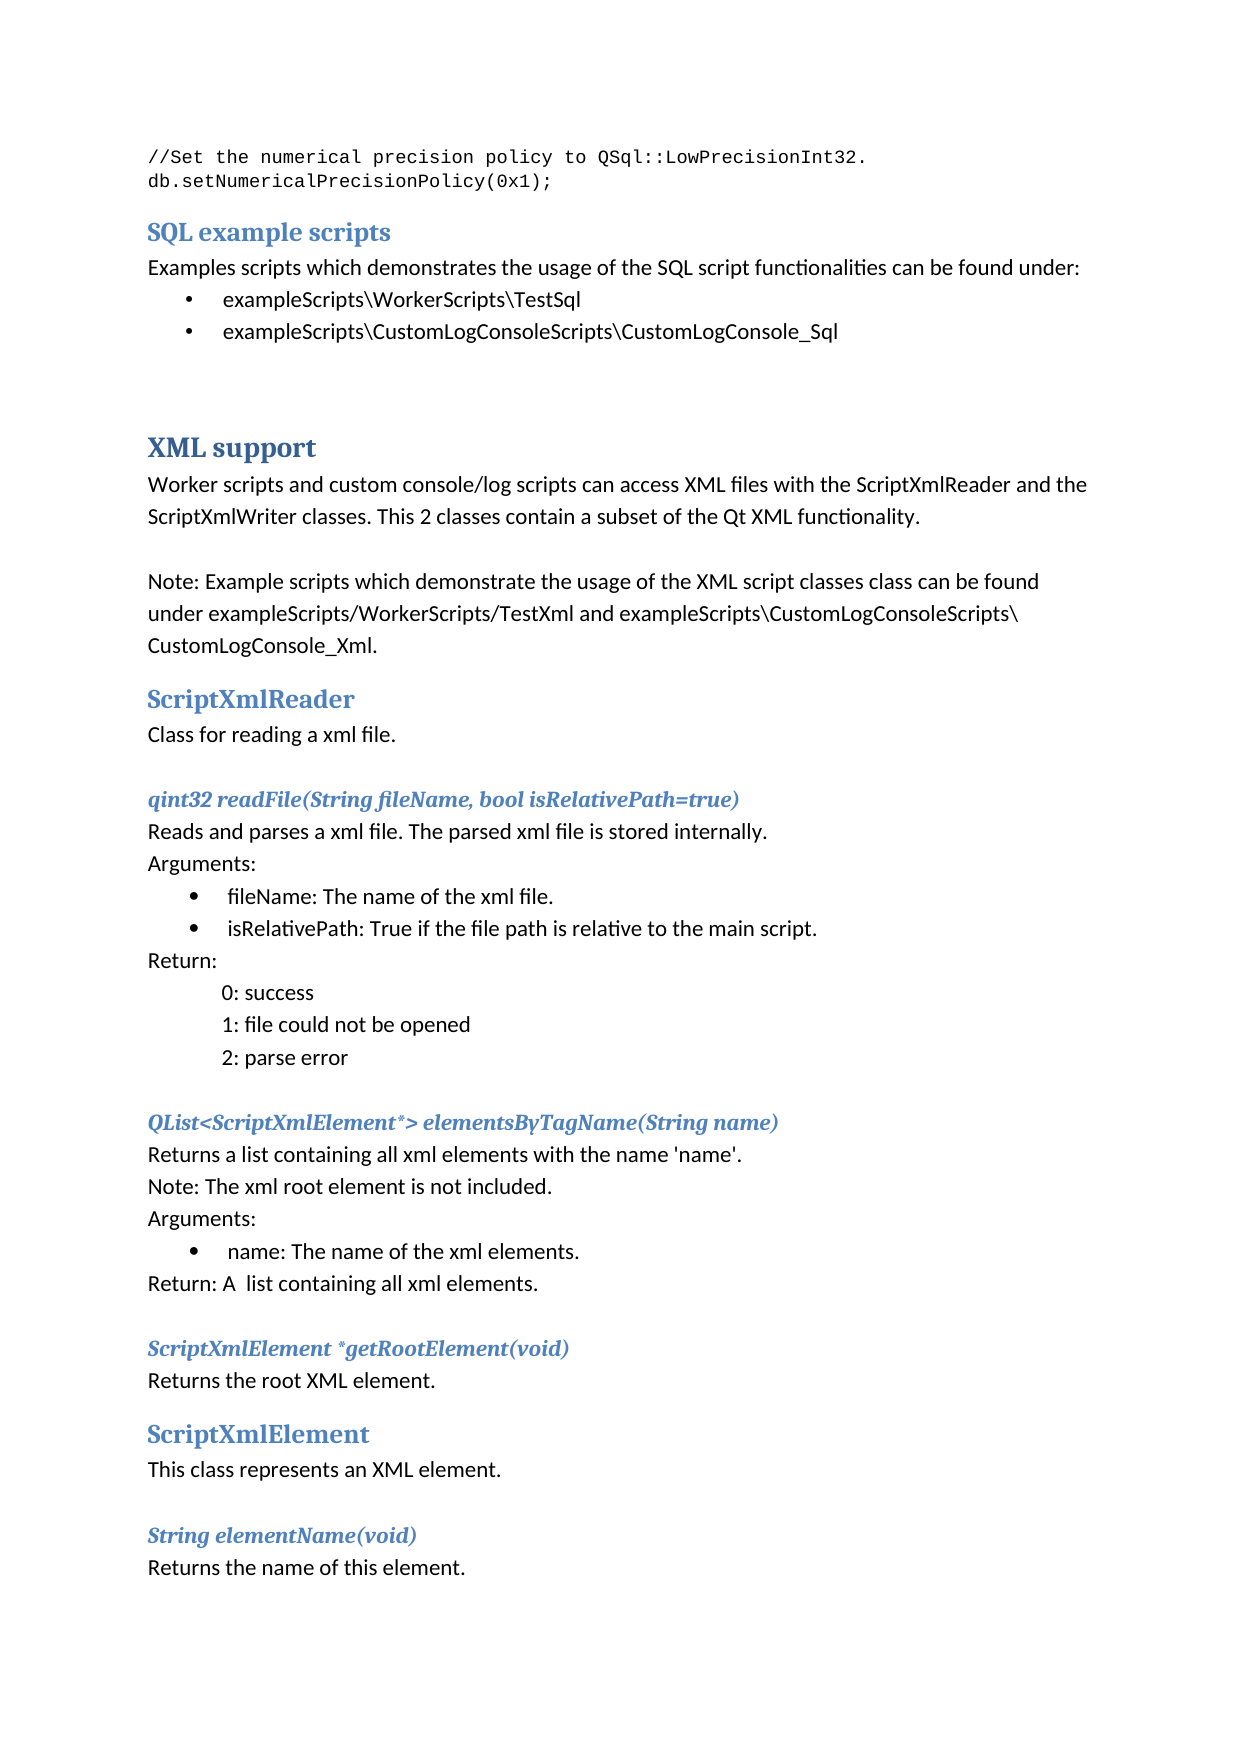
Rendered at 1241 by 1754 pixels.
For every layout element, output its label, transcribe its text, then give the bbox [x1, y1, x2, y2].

text Return: A list containing all xml elements. [148, 1269, 1093, 1297]
text Returns a list containing all xml elements with the name 'name'. [148, 1140, 1093, 1168]
text 0: success [221, 978, 1093, 1006]
subtitle SQL example scripts [148, 217, 1093, 248]
subtitle XML support [148, 432, 1093, 465]
text 2: parse error [221, 1043, 1093, 1071]
text Examples scripts which demonstrates the usage of the SQL script functionalities can be found under: [148, 253, 1093, 281]
text Class for reading a xml file. [148, 720, 1093, 748]
text db.setNumericalPrecisionPolicy(0x1); [148, 172, 1093, 193]
text Note: The xml root element is not included. [148, 1172, 1093, 1200]
list name: The name of the xml elements. [190, 1237, 1093, 1265]
text Return: [148, 946, 1093, 974]
text This class represents an XML element. [148, 1455, 1093, 1483]
subtitle qint32 readFile(String fileName, bool isRelativePath=true) [148, 787, 1093, 813]
text Arguments: [148, 849, 1093, 878]
text Reads and parses a xml file. The parsed xml file is stored internally. [148, 817, 1093, 845]
text //Set the numerical precision policy to QSql::LowPrecisionInt32. [148, 148, 1093, 169]
list isRelativePath: True if the file path is relative to the main script. [190, 914, 1093, 942]
text Worker scripts and custom console/log scripts can access XML files with the ScriptXmlReader and the ScriptXmlWriter classes. This 2 classes contain a subset of the Qt XML functionality. [148, 470, 1093, 530]
subtitle ScriptXmlReader [148, 684, 1093, 715]
list exampleScripts\CustomLogConsoleScripts\CustomLogConsole_Sql [185, 317, 1093, 345]
text Note: Example scripts which demonstrate the usage of the XML script classes class can be found under exampleScripts/WorkerScripts/TestXml and exampleScripts\CustomLogConsoleScripts\CustomLogConsole_Xml. [148, 567, 1093, 659]
text Arguments: [148, 1204, 1093, 1233]
subtitle String elementName(void) [148, 1522, 1093, 1549]
text 1: file could not be opened [221, 1011, 1093, 1038]
text Returns the root XML element. [148, 1366, 1093, 1394]
list fileName: The name of the xml file. [190, 882, 1093, 910]
text Returns the name of this element. [148, 1553, 1093, 1581]
list exampleScripts\WorkerScripts\TestSql [185, 285, 1093, 313]
subtitle QList<ScriptXmlElement*> elementsByTagName(String name) [148, 1110, 1093, 1136]
subtitle ScriptXmlElement [148, 1419, 1093, 1451]
subtitle ScriptXmlElement *getRootElement(void) [148, 1336, 1093, 1363]
